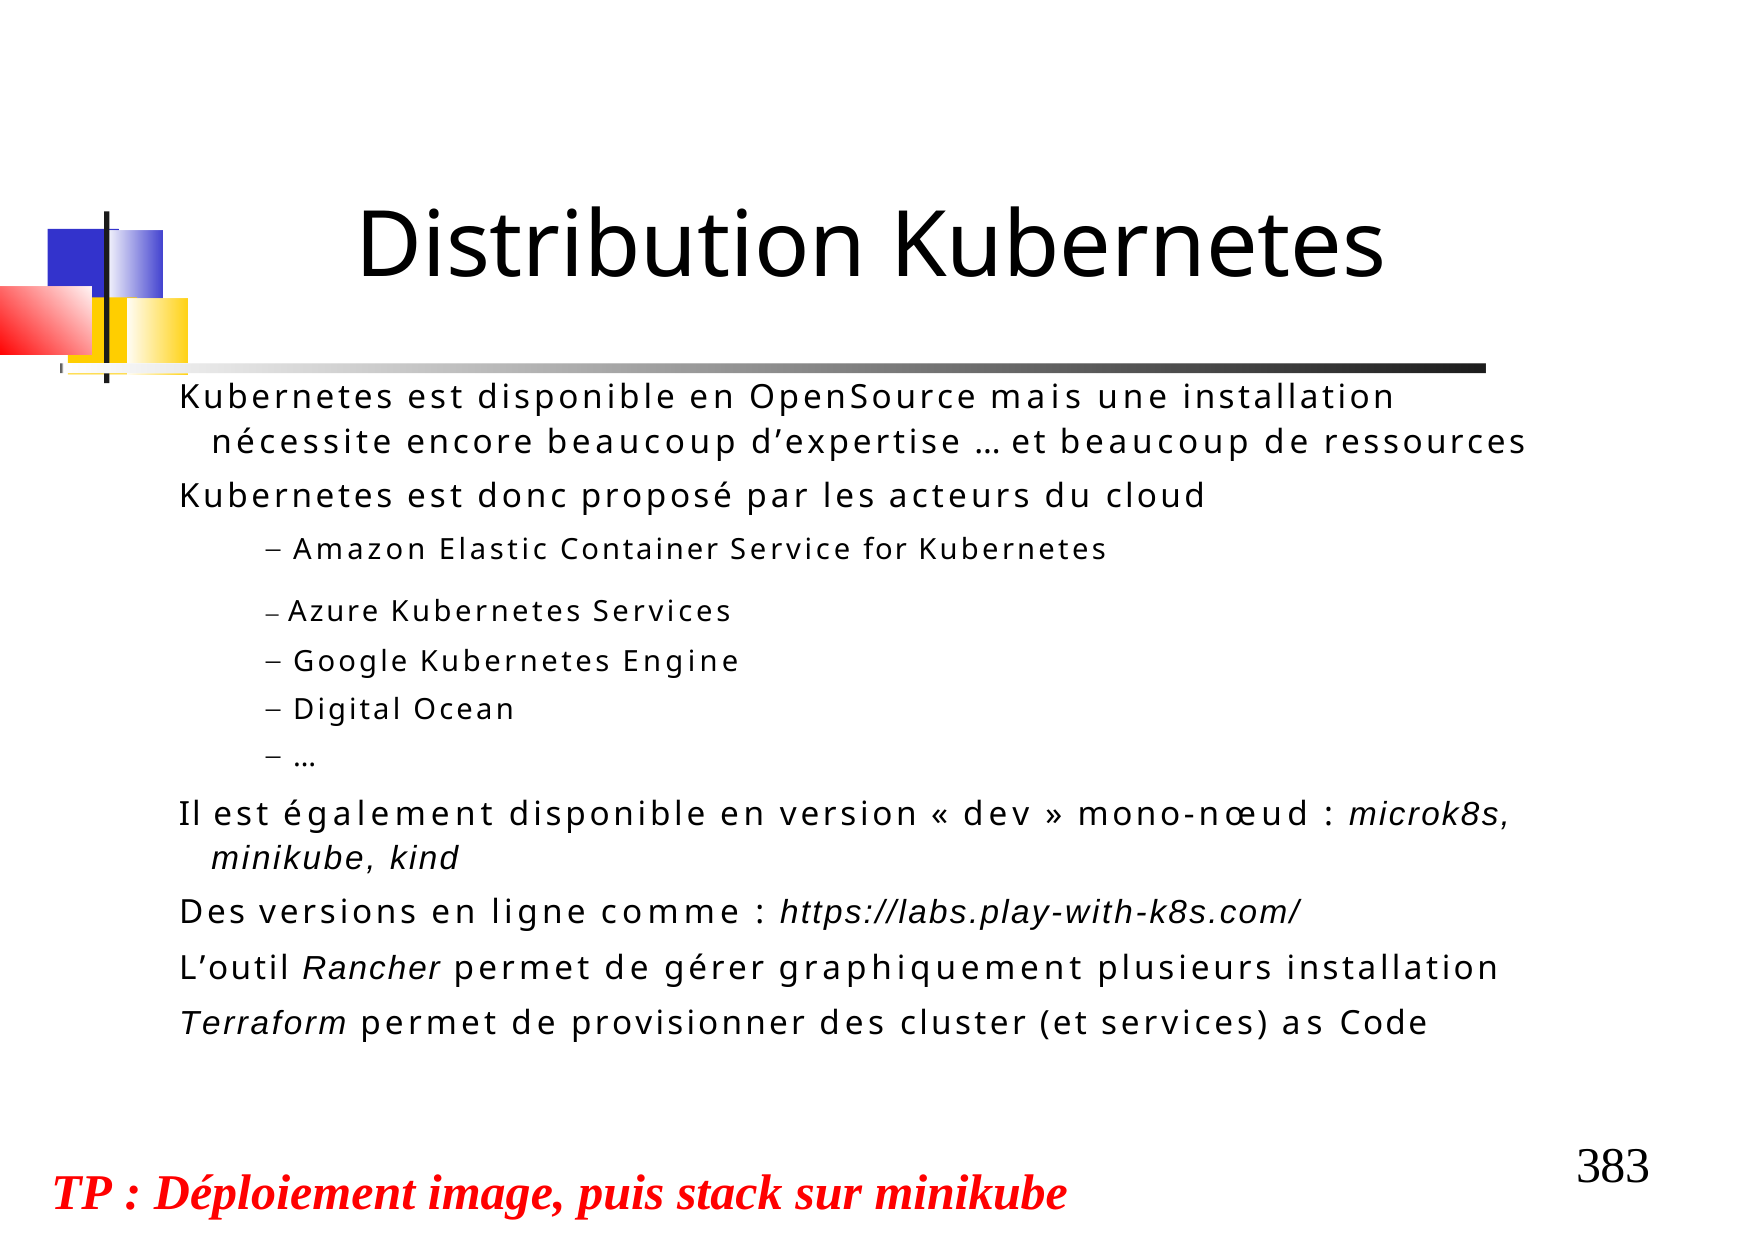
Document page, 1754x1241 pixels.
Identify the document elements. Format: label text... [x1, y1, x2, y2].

text_box 383 [1573, 1135, 1654, 1193]
text_box Kubernetes est disponible en OpenSource mais une installation nécessite encore beaucoup d’expertise … et beaucoup de ressources Kubernetes est donc proposé par les acteurs du cloud Amazon Elastic Container Service for Kubernetes – Azure Kubernetes Services Google Kubernetes Engine Digital Ocean … Il est également disponible en version « dev » mono-nœud : microk8s, minikube, kind Des versions en ligne comme : https://labs.play-with-k8s.com/ L’outil Rancher permet de gérer graphiquement plusieurs installation Terraform permet de provisionner des cluster (et services) as Code [177, 365, 1561, 1042]
picture [0, 285, 92, 355]
title Distribution Kubernetes [179, 183, 1564, 393]
text_box TP : Déploiement image, puis stack sur minikube [49, 1162, 1070, 1220]
picture [60, 229, 179, 384]
